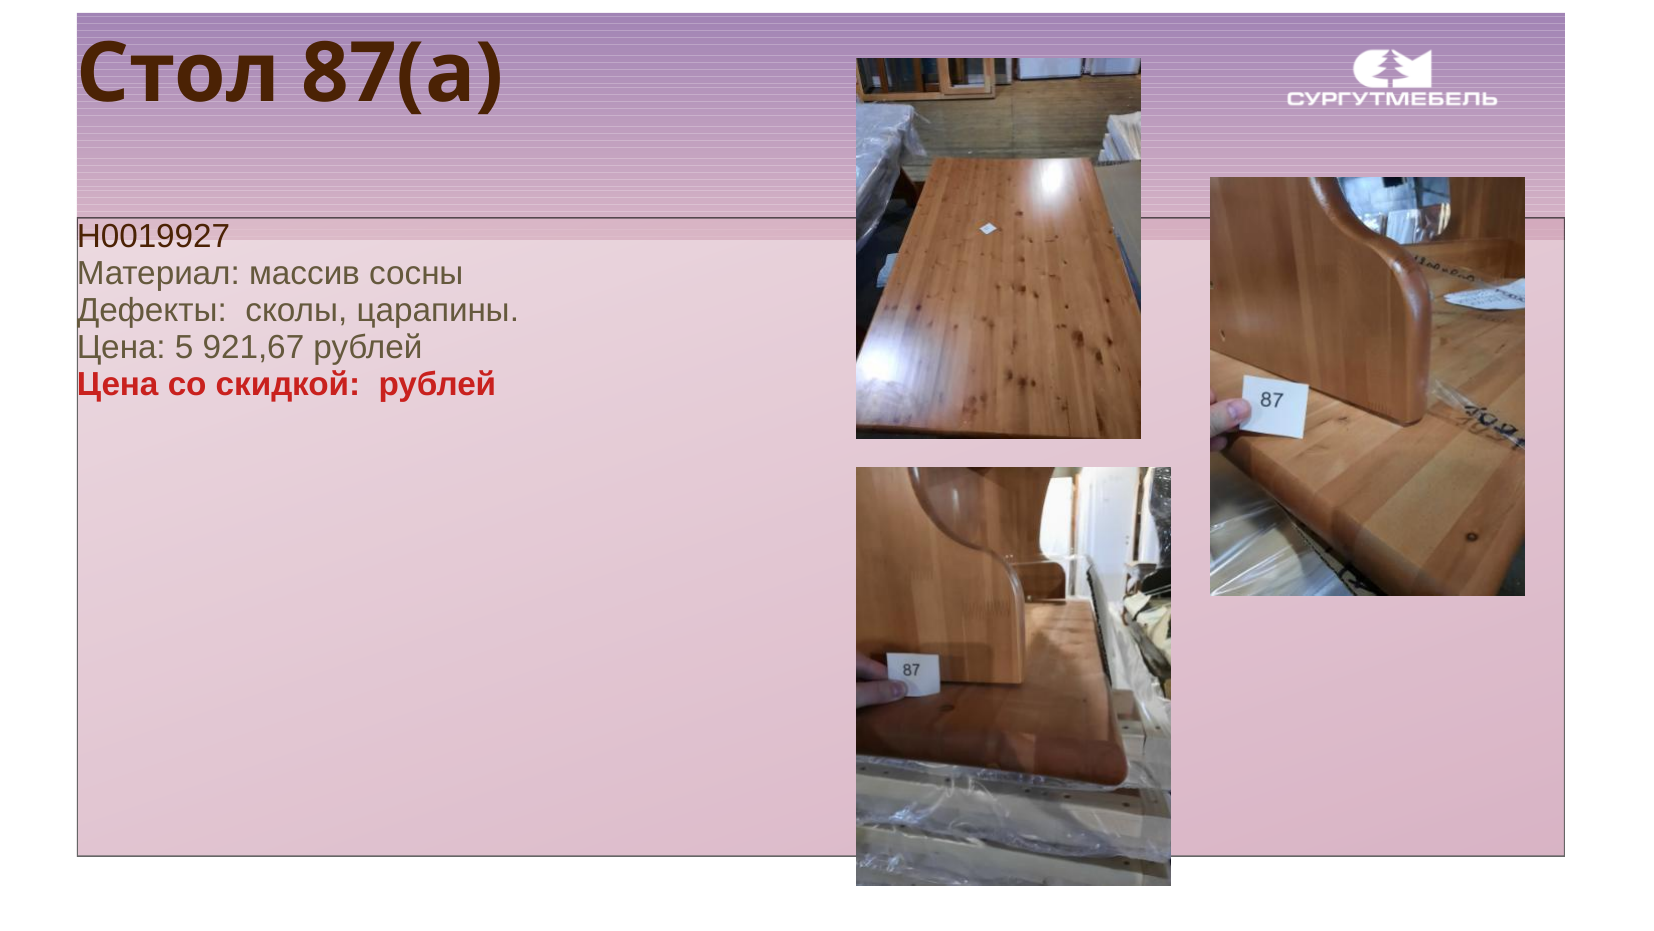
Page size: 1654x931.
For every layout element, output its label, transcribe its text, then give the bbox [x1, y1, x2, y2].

picture [1262, 5, 1513, 170]
title Стол 87(а) [76, 23, 1565, 217]
picture [856, 58, 1141, 439]
picture [856, 467, 1171, 886]
subtitle Н0019927 Материал: массив сосны Дефекты: сколы, царапины. Цена: 5 921,67 рублей Цена со скидкой: рублей [76, 217, 1565, 857]
picture [1210, 177, 1525, 596]
